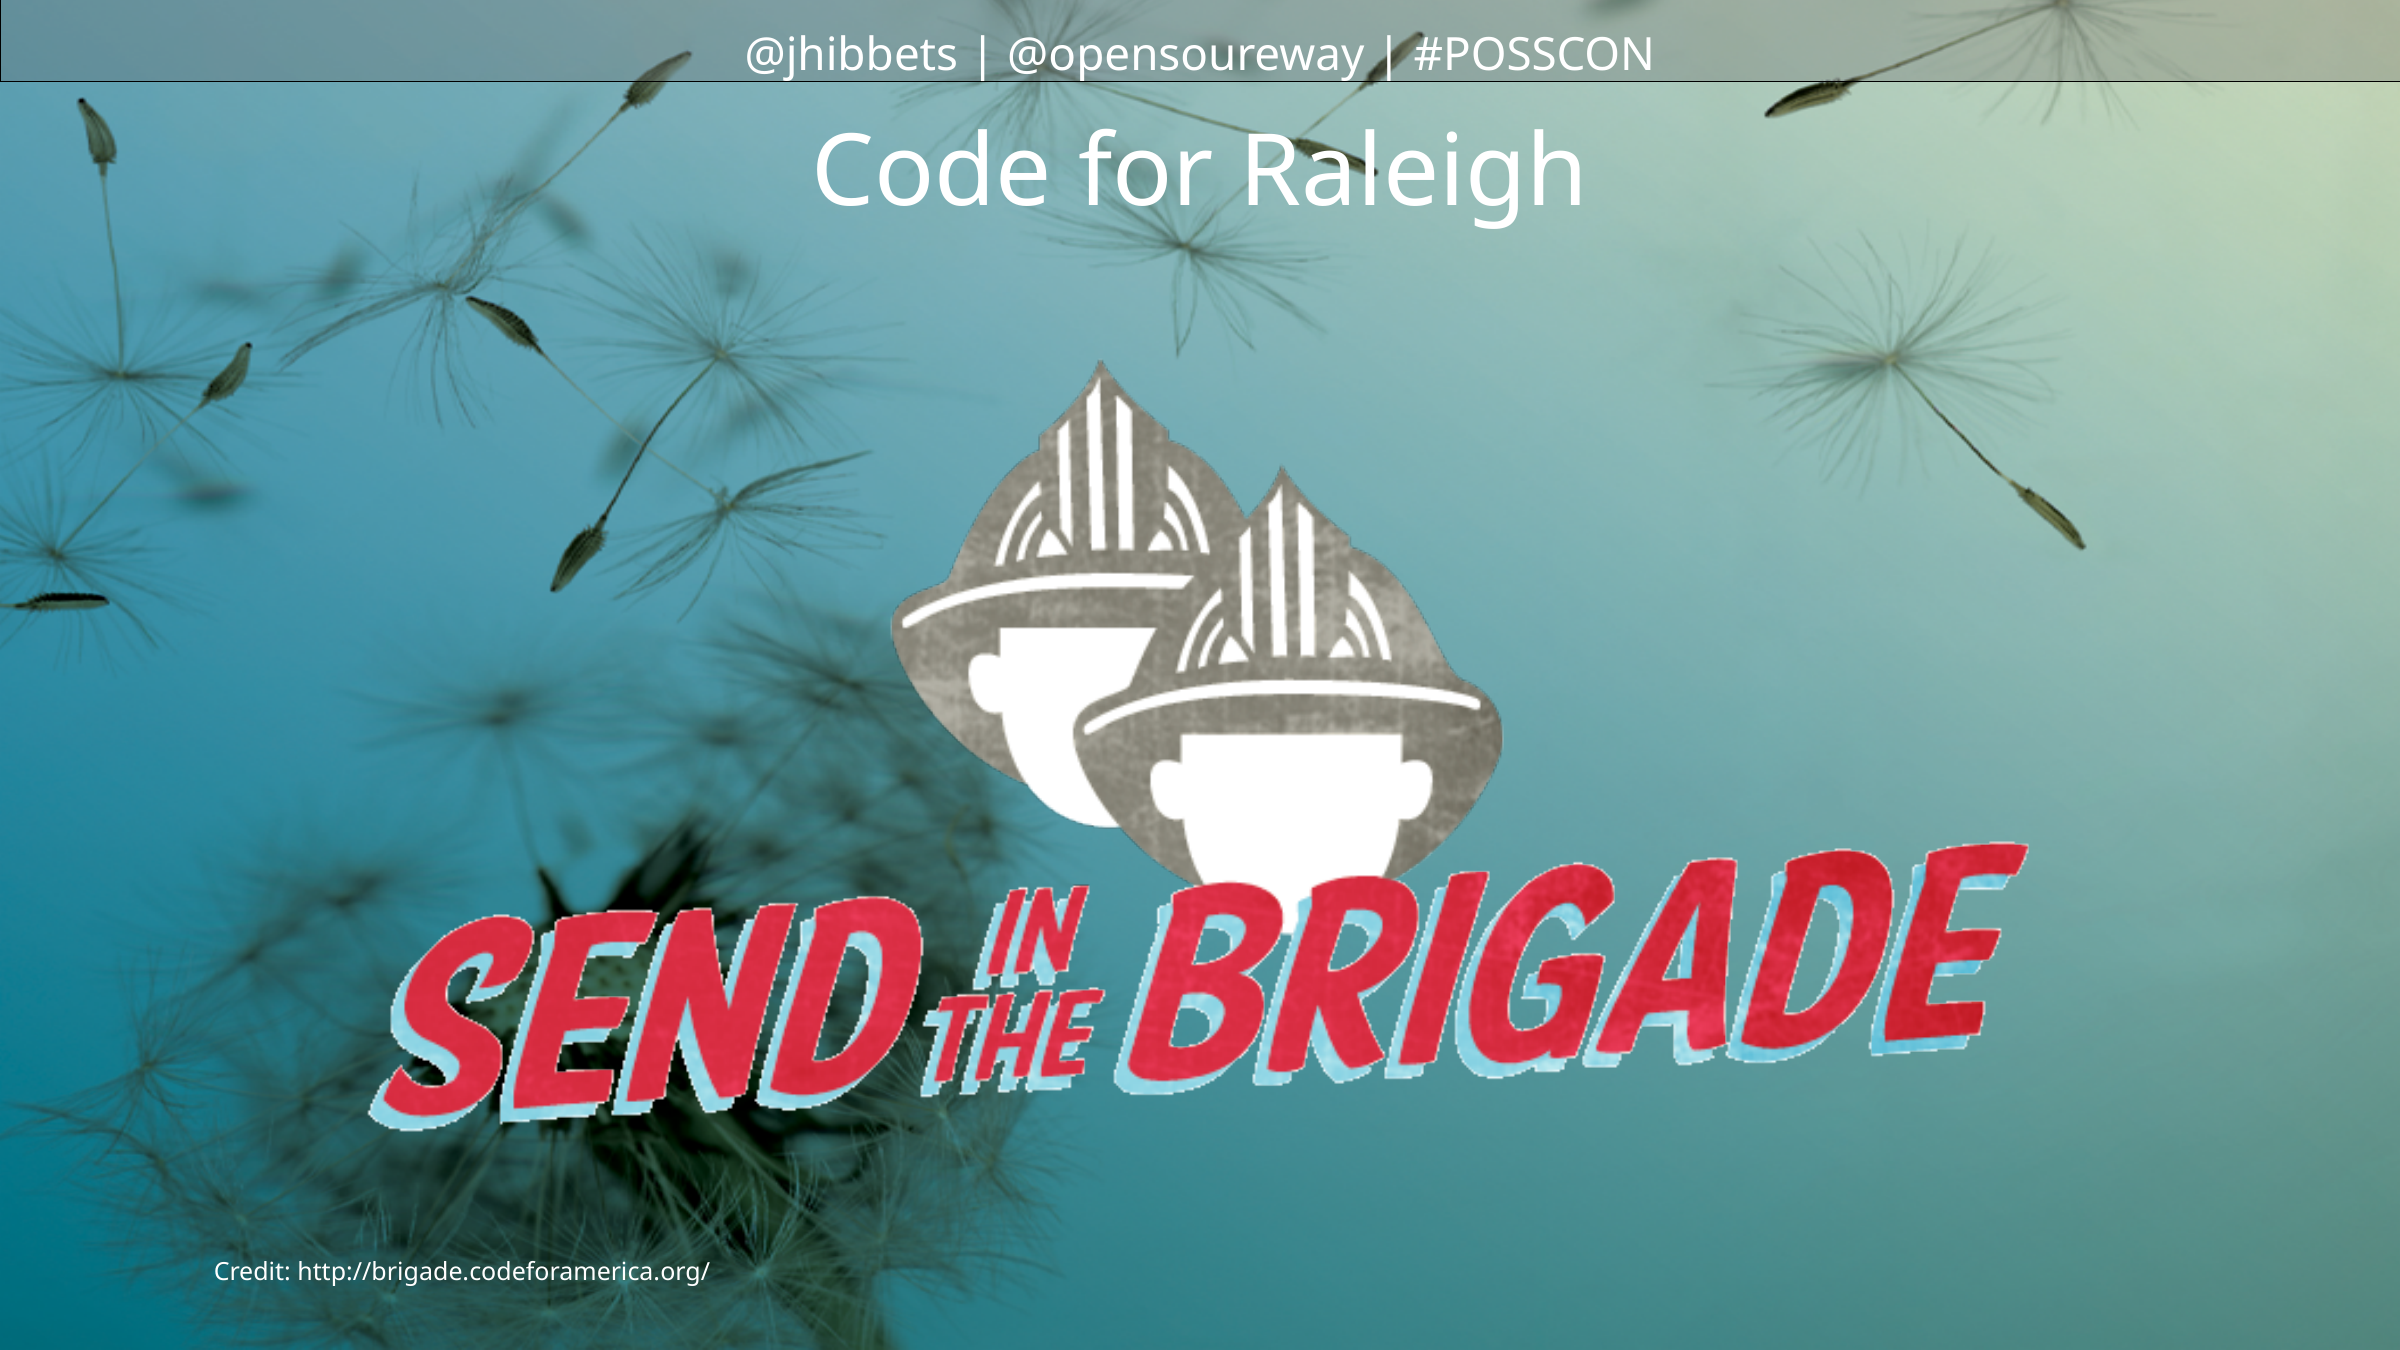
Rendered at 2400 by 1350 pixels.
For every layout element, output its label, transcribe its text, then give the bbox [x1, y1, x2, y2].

title Code for Raleigh [120, 53, 2281, 280]
text_box Credit: http://brigade.codeforamerica.org/ [199, 1245, 974, 1293]
picture [0, 82, 2400, 1350]
